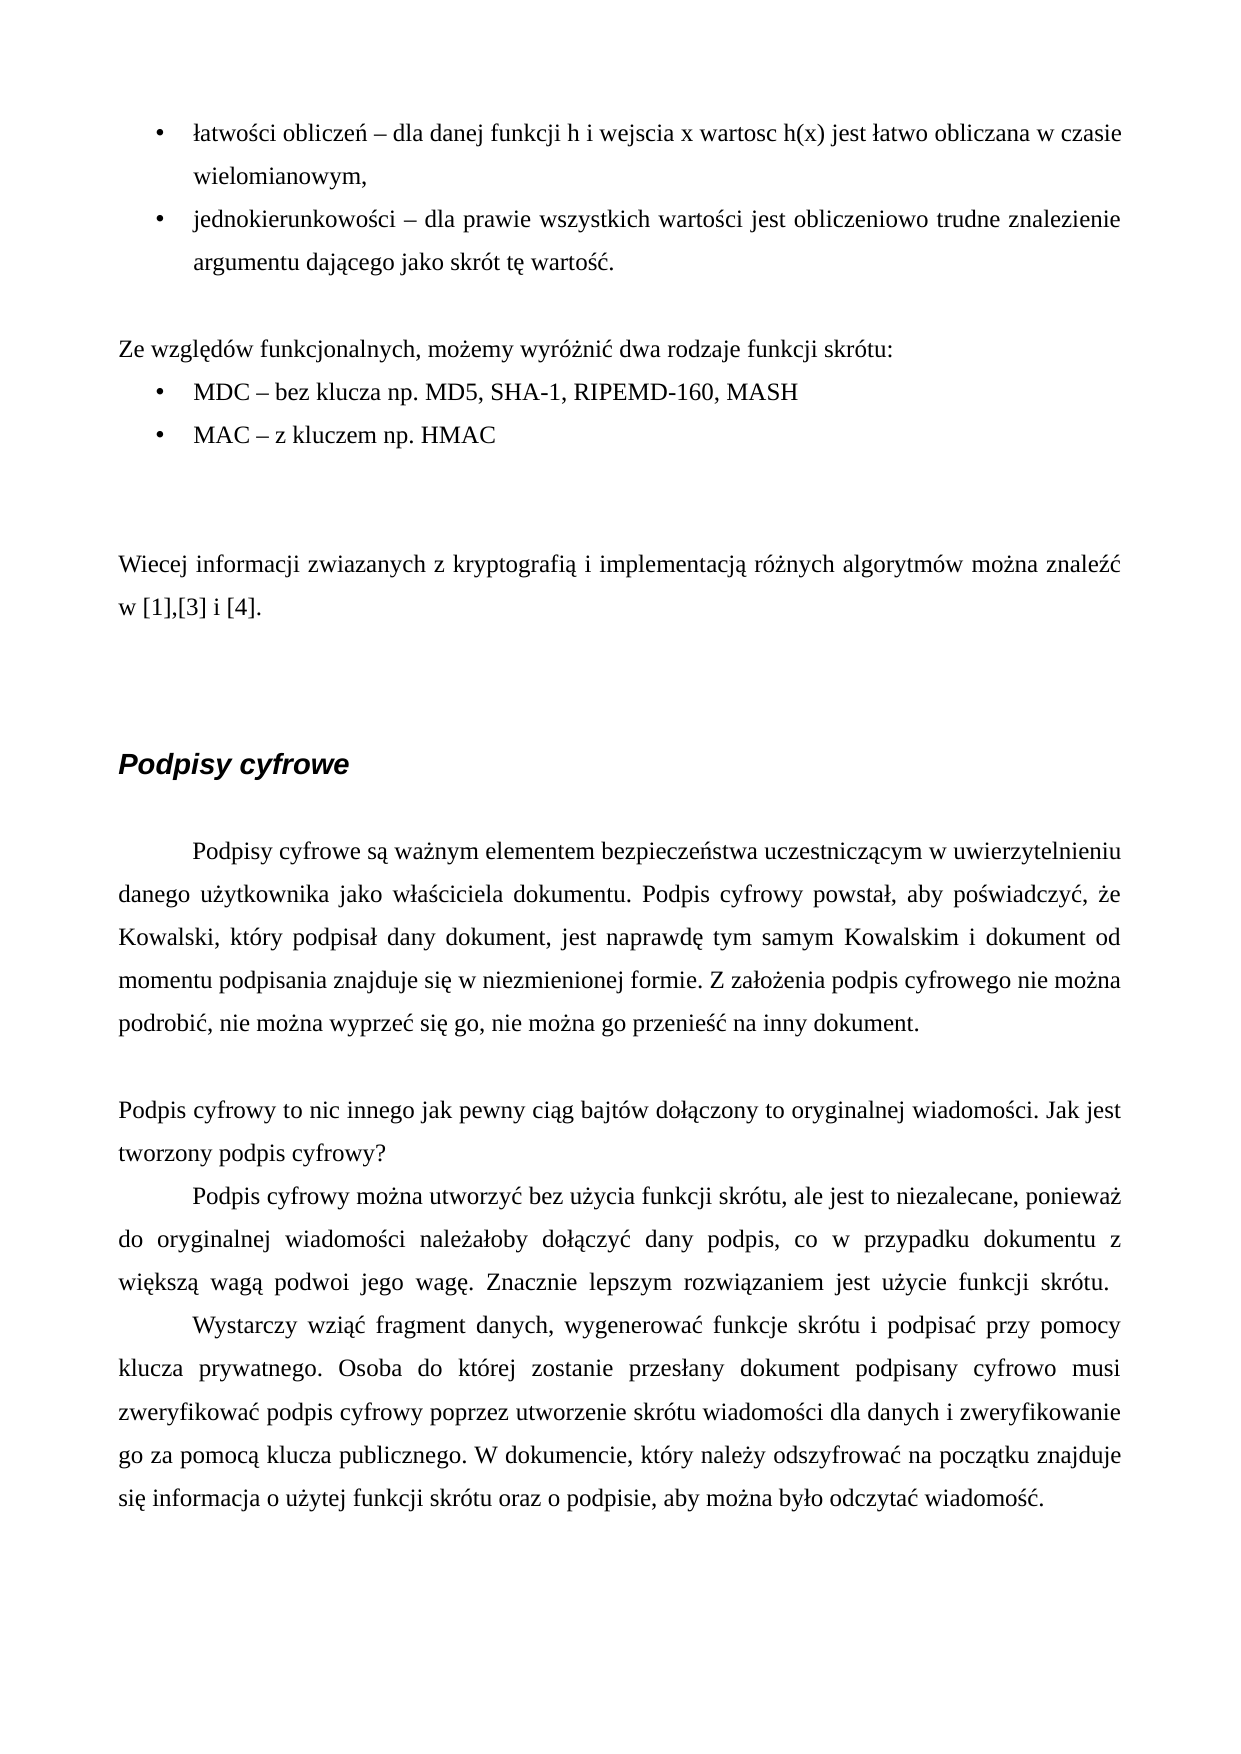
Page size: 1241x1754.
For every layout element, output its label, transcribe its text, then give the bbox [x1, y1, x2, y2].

text Podpisy cyfrowe są ważnym elementem bezpieczeństwa uczestniczącym w uwierzytelnieniu danego użytkownika jako właściciela dokumentu. Podpis cyfrowy powstał, aby poświadczyć, że Kowalski, który podpisał dany dokument, jest naprawdę tym samym Kowalskim i dokument od momentu podpisania znajduje się w niezmienionej formie. Z założenia podpis cyfrowego nie można podrobić, nie można wyprzeć się go, nie można go przenieść na inny dokument. [118, 836, 1122, 1037]
text Ze względów funkcjonalnych, możemy wyróżnić dwa rodzaje funkcji skrótu: [118, 334, 1122, 362]
text Podpis cyfrowy to nic innego jak pewny ciąg bajtów dołączony to oryginalnej wiadomości. Jak jest tworzony podpis cyfrowy? [118, 1095, 1122, 1167]
list MAC – z kluczem np. HMAC [156, 420, 1122, 449]
text Wiecej informacji zwiazanych z kryptografią i implementacją różnych algorytmów można znaleźć w [1],[3] i [4]. [118, 549, 1122, 621]
text Podpis cyfrowy można utworzyć bez użycia funkcji skrótu, ale jest to niezalecane, ponieważ do oryginalnej wiadomości należałoby dołączyć dany podpis, co w przypadku dokumentu z większą wagą podwoi jego wagę. Znacznie lepszym rozwiązaniem jest użycie funkcji skrótu. Wystarczy wziąć fragment danych, wygenerować funkcje skrótu i podpisać przy pomocy klucza prywatnego. Osoba do której zostanie przesłany dokument podpisany cyfrowo musi zweryfikować podpis cyfrowy poprzez utworzenie skrótu wiadomości dla danych i zweryfikowanie go za pomocą klucza publicznego. W dokumencie, który należy odszyfrować na początku znajduje się informacja o użytej funkcji skrótu oraz o podpisie, aby można było odczytać wiadomość. [118, 1181, 1122, 1512]
list jednokierunkowości – dla prawie wszystkich wartości jest obliczeniowo trudne znalezienie argumentu dającego jako skrót tę wartość. [156, 204, 1122, 276]
subtitle Podpisy cyfrowe [118, 747, 1122, 780]
list łatwości obliczeń – dla danej funkcji h i wejscia x wartosc h(x) jest łatwo obliczana w czasie wielomianowym, [156, 118, 1122, 190]
list MDC – bez klucza np. MD5, SHA-1, RIPEMD-160, MASH [156, 377, 1122, 406]
